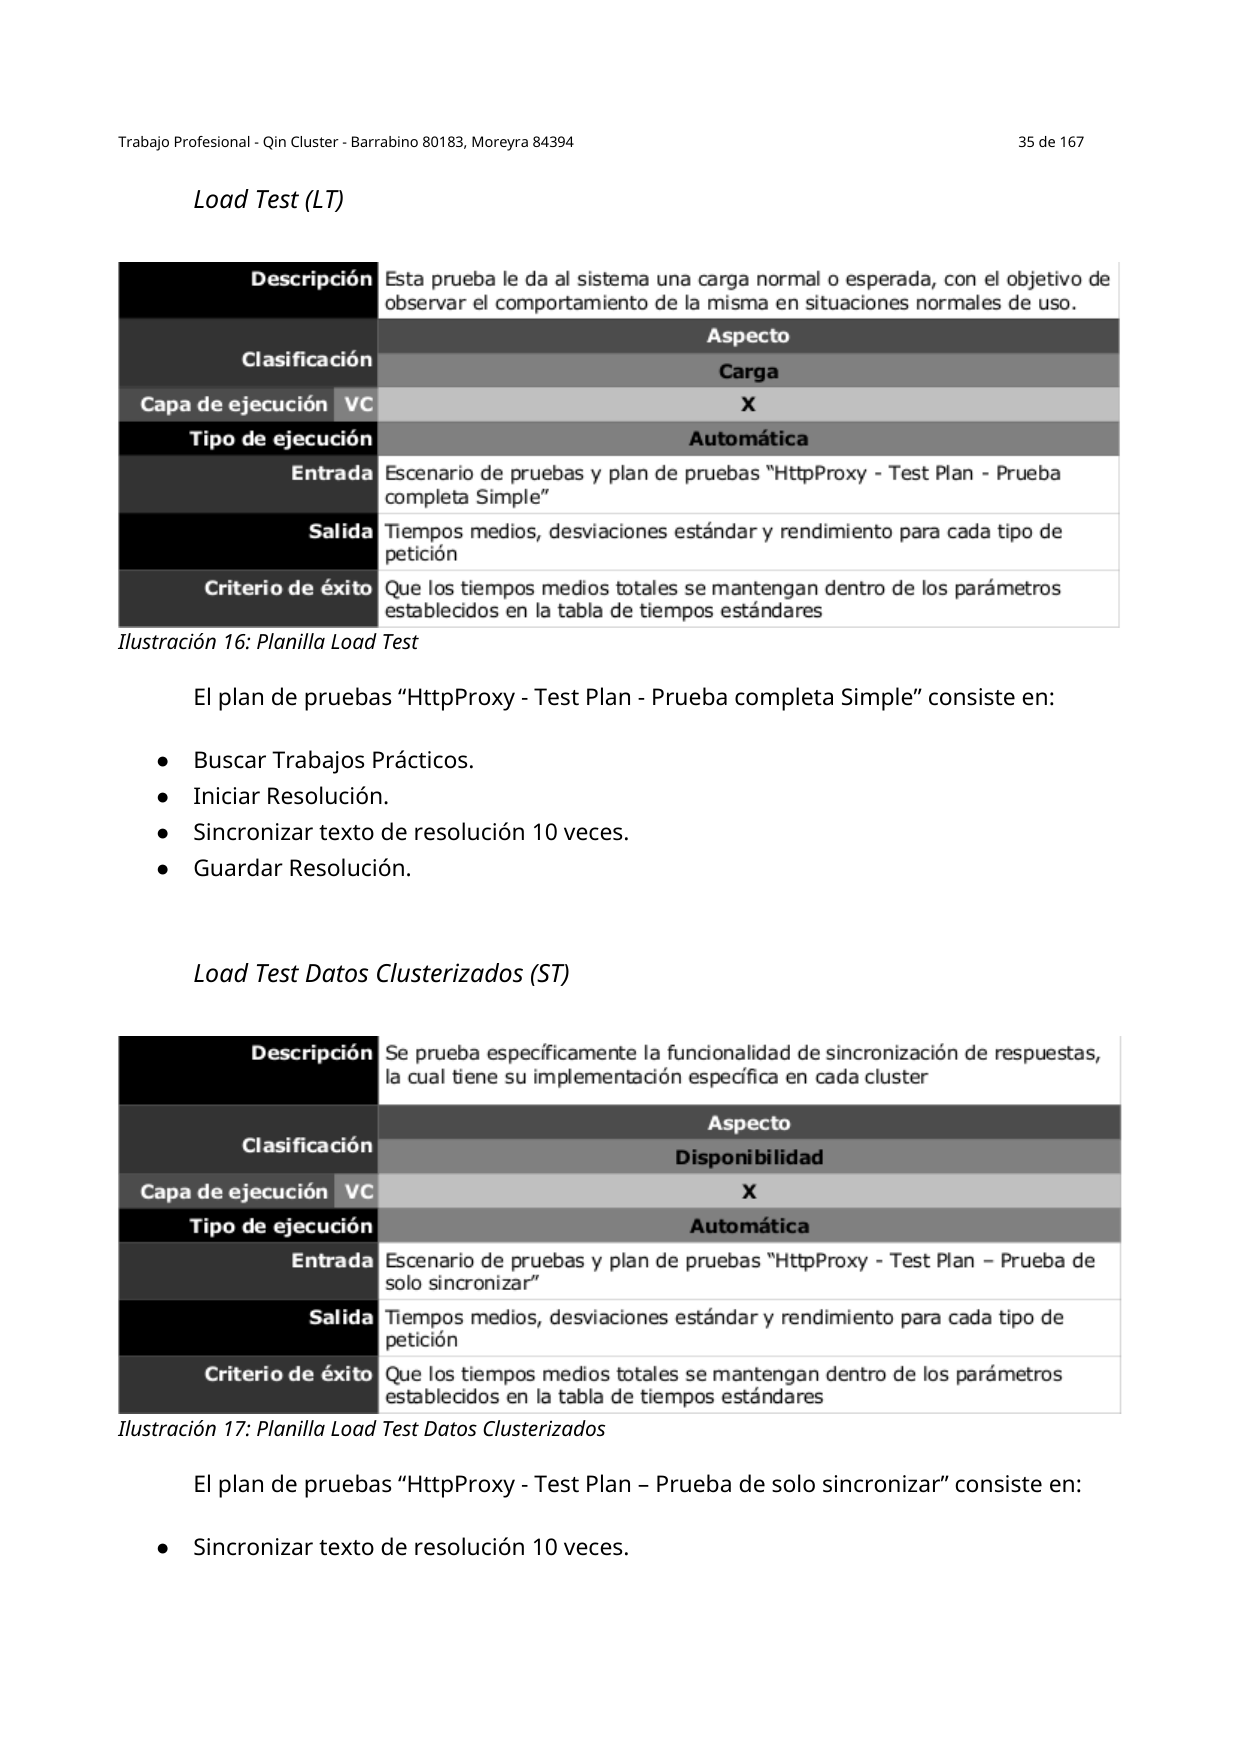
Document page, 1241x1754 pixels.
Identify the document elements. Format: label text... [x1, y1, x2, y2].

list Iniciar Resolución. [156, 780, 1122, 811]
list Buscar Trabajos Prácticos. [156, 744, 1122, 775]
text El plan de pruebas “HttpProxy - Test Plan – Prueba de solo sincronizar” consiste en: [118, 1468, 1122, 1499]
picture [118, 262, 1123, 628]
list Sincronizar texto de resolución 10 veces. [156, 816, 1122, 847]
text El plan de pruebas “HttpProxy - Test Plan - Prueba completa Simple” consiste en: [118, 681, 1122, 713]
text Load Test Datos Clusterizados (ST) [118, 956, 1122, 990]
text Ilustración 17: Planilla Load Test Datos Clusterizados [118, 1414, 1122, 1442]
text Ilustración 16: Planilla Load Test [118, 628, 1122, 656]
picture [118, 1036, 1123, 1414]
list Sincronizar texto de resolución 10 veces. [156, 1530, 1122, 1562]
text Load Test (LT) [118, 182, 1122, 216]
list Guardar Resolución. [156, 852, 1122, 883]
